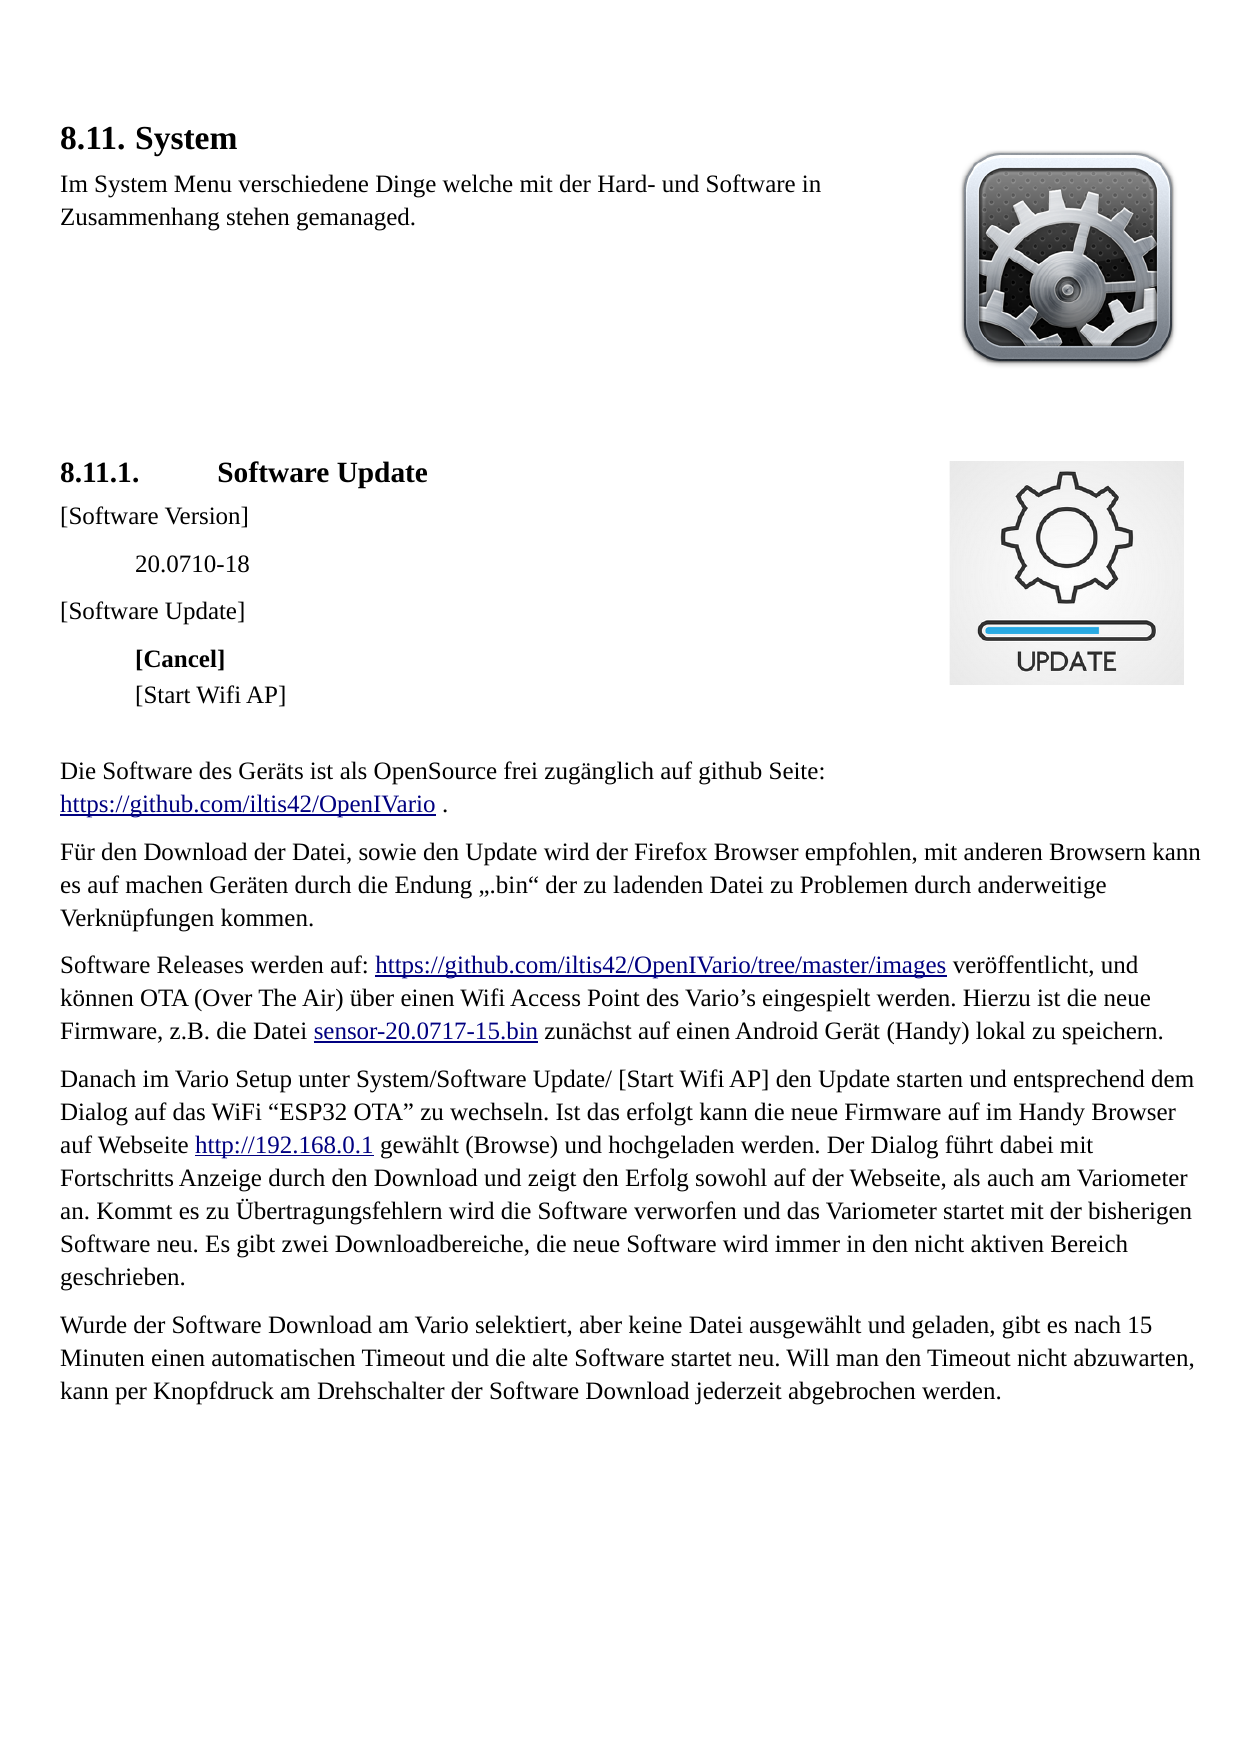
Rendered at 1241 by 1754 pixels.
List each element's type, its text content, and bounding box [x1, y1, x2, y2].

picture [949, 461, 1184, 685]
text Die Software des Geräts ist als OpenSource frei zugänglich auf github Seite: https://github.com/iltis42/OpenIVario . [60, 756, 1207, 818]
text Software Releases werden auf: https://github.com/iltis42/OpenIVario/tree/master/images veröffentlicht, und können OTA (Over The Air) über einen Wifi Access Point des Vario’s eingespielt werden. Hierzu ist die neue Firmware, z.B. die Datei sensor-20.0717-15.bin zunächst auf einen Android Gerät (Handy) lokal zu speichern. [60, 950, 1207, 1045]
text Wurde der Software Download am Vario selektiert, aber keine Datei ausgewählt und geladen, gibt es nach 15 Minuten einen automatischen Timeout und die alte Software startet neu. Will man den Timeout nicht abzuwarten, kann per Knopfdruck am Drehschalter der Software Download jederzeit abgebrochen werden. [60, 1310, 1207, 1404]
text [1184, 549, 1207, 577]
text [1184, 596, 1207, 625]
text [Software Update] [60, 596, 949, 625]
text Für den Download der Datei, sowie den Update wird der Firefox Browser empfohlen, mit anderen Browsern kann es auf machen Geräten durch die Endung „.bin“ der zu ladenden Datei zu Problemen durch anderweitige Verknüpfungen kommen. [60, 837, 1207, 931]
text Im System Menu verschiedene Dinge welche mit der Hard- und Software in Zusammenhang stehen gemanaged. [60, 169, 949, 231]
subtitle Software Update [60, 455, 1207, 489]
text [Software Version] [60, 501, 949, 530]
subtitle System [60, 118, 1207, 157]
text [Start Wifi AP] [60, 680, 1207, 708]
text [Cancel] [60, 644, 949, 673]
picture [949, 139, 1186, 375]
text 20.0710-18 [60, 549, 949, 577]
text Danach im Vario Setup unter System/Software Update/ [Start Wifi AP] den Update starten und entsprechend dem Dialog auf das WiFi “ESP32 OTA” zu wechseln. Ist das erfolgt kann die neue Firmware auf im Handy Browser auf Webseite http://192.168.0.1 gewählt (Browse) und hochgeladen werden. Der Dialog führt dabei mit Fortschritts Anzeige durch den Download und zeigt den Erfolg sowohl auf der Webseite, als auch am Variometer an. Kommt es zu Übertragungsfehlern wird die Software verworfen und das Variometer startet mit der bisherigen Software neu. Es gibt zwei Downloadbereiche, die neue Software wird immer in den nicht aktiven Bereich geschrieben. [60, 1064, 1207, 1291]
text [1184, 501, 1207, 530]
text [1184, 644, 1207, 673]
